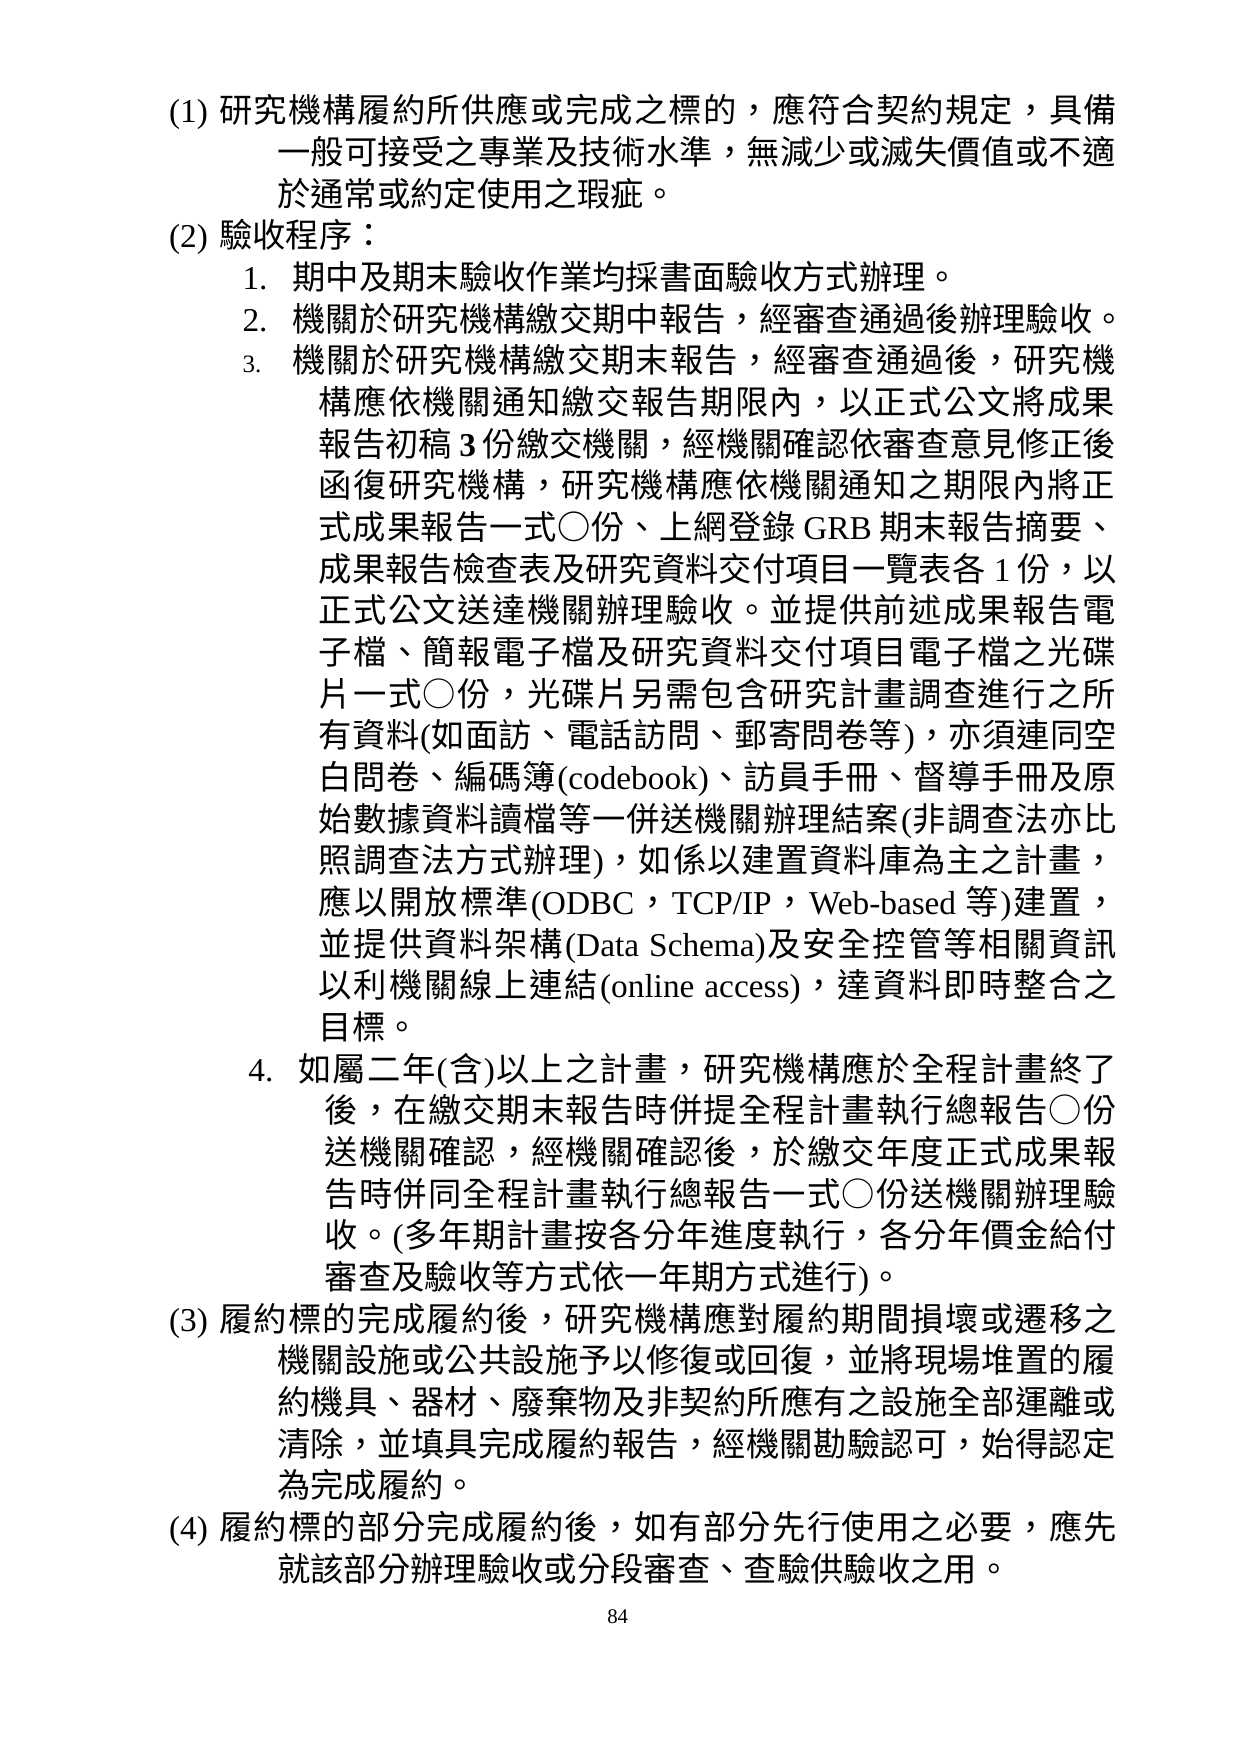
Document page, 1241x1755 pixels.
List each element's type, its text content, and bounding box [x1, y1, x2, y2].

list 機關於研究機構繳交期末報告，經審查通過後，研究機構應依機關通知繳交報告期限內，以正式公文將成果報告初稿3份繳交機關，經機關確認依審查意見修正後函復研究機構，研究機構應依機關通知之期限內將正式成果報告一式○份、上網登錄GRB期末報告摘要、成果報告檢查表及研究資料交付項目一覽表各1份，以正式公文送達機關辦理驗收。並提供前述成果報告電子檔、簡報電子檔及研究資料交付項目電子檔之光碟片一式○份，光碟片另需包含研究計畫調查進行之所有資料(如面訪、電話訪問、郵寄問卷等)，亦須連同空白問卷、編碼簿(codebook)、訪員手冊、督導手冊及原始數據資料讀檔等一併送機關辦理結案(非調查法亦比照調查法方式辦理)，如係以建置資料庫為主之計畫，應以開放標準(ODBC，TCP/IP，Web-based等)建置，並提供資料架構(Data Schema)及安全控管等相關資訊以利機關線上連結(online access)，達資料即時整合之目標。 [242, 339, 1117, 1048]
list 履約標的完成履約後，研究機構應對履約期間損壞或遷移之機關設施或公共設施予以修復或回復，並將現場堆置的履約機具、器材、廢棄物及非契約所應有之設施全部運離或清除，並填具完成履約報告，經機關勘驗認可，始得認定為完成履約。 [169, 1298, 1117, 1506]
list 驗收程序： [169, 214, 1117, 256]
list 如屬二年(含)以上之計畫，研究機構應於全程計畫終了後，在繳交期末報告時併提全程計畫執行總報告○份送機關確認，經機關確認後，於繳交年度正式成果報告時併同全程計畫執行總報告一式○份送機關辦理驗收。(多年期計畫按各分年進度執行，各分年價金給付、審查及驗收等方式依一年期方式進行)。 [248, 1048, 1117, 1298]
list 期中及期末驗收作業均採書面驗收方式辦理。 [242, 256, 1117, 298]
list 履約標的部分完成履約後，如有部分先行使用之必要，應先就該部分辦理驗收或分段審查、查驗供驗收之用。 [169, 1506, 1117, 1589]
list 研究機構履約所供應或完成之標的，應符合契約規定，具備一般可接受之專業及技術水準，無減少或滅失價值或不適於通常或約定使用之瑕疵。 [169, 89, 1117, 214]
list 機關於研究機構繳交期中報告，經審查通過後辦理驗收。 [242, 298, 1117, 339]
